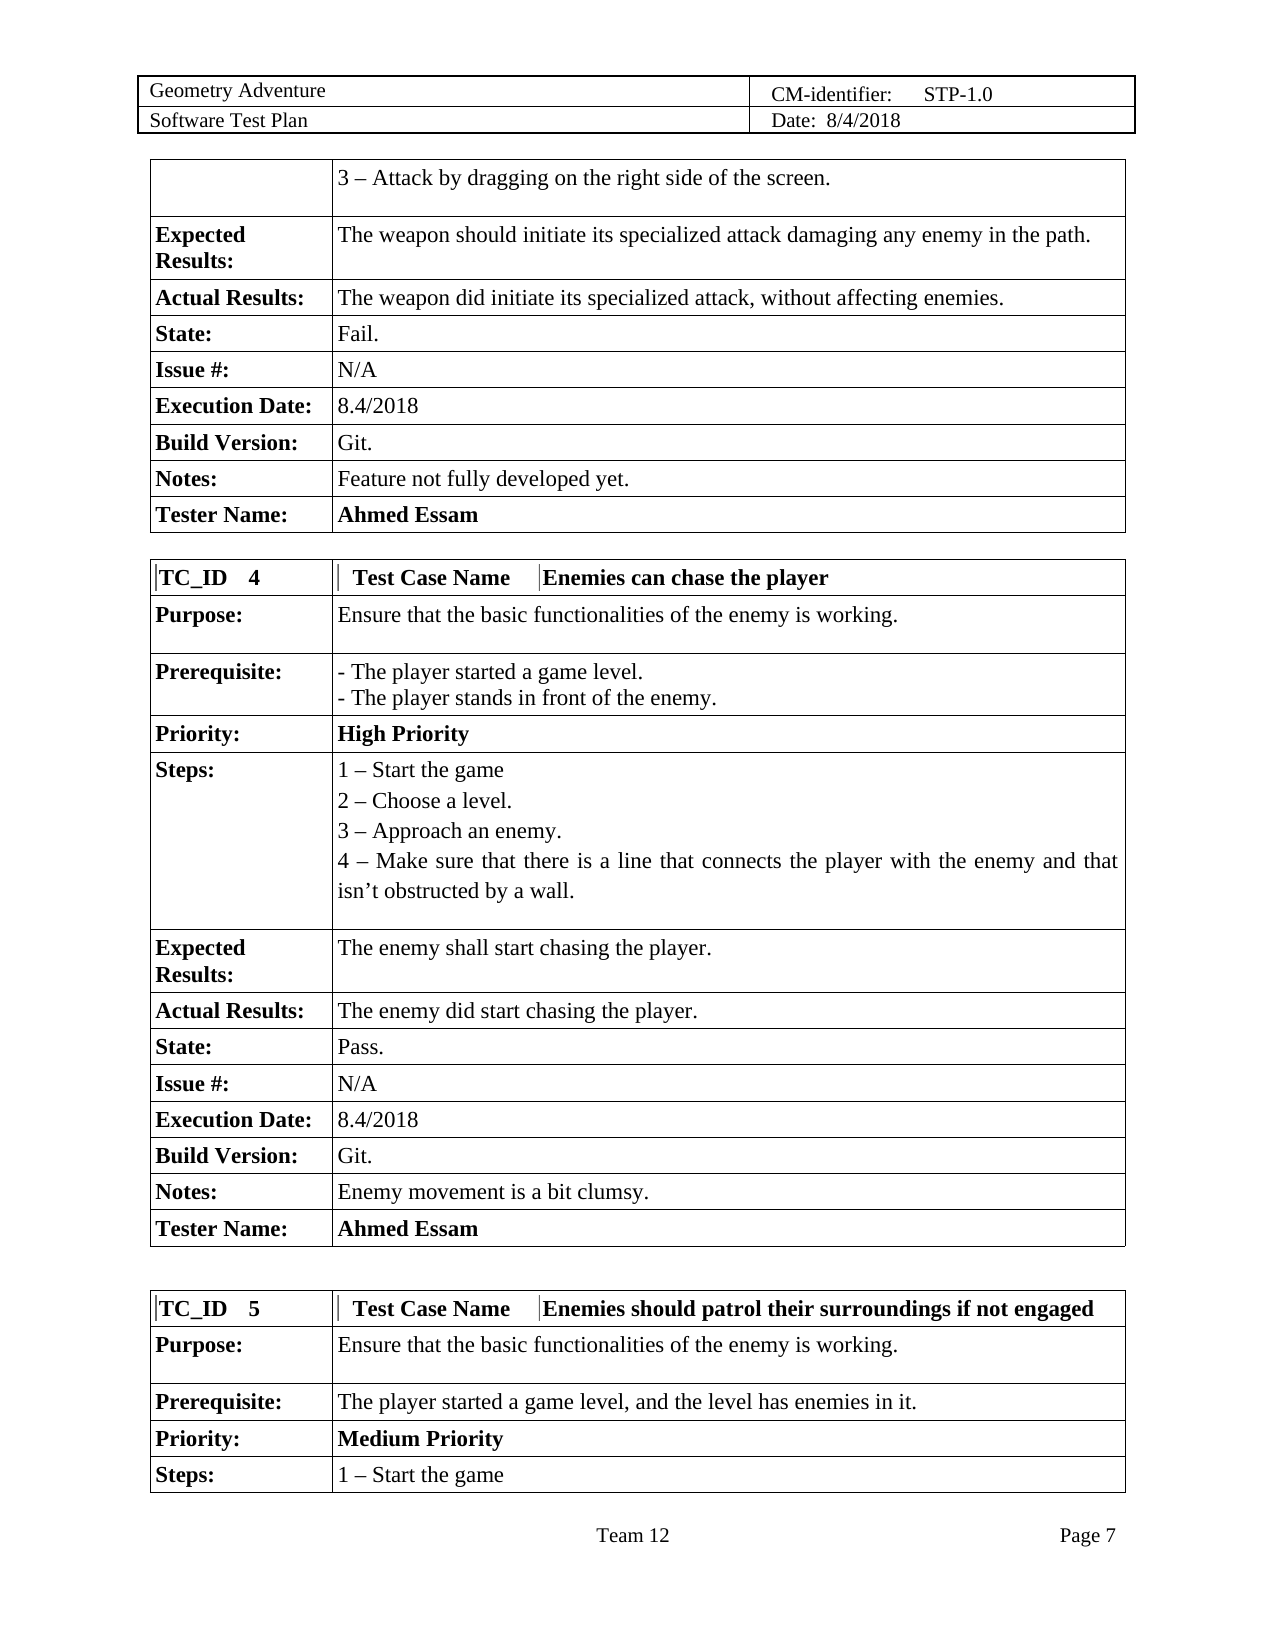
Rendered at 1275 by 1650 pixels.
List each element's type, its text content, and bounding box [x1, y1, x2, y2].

table_cell Purpose: [151, 1327, 332, 1383]
table_cell Feature not fully developed yet. [333, 461, 1125, 496]
table_cell Steps: [151, 1457, 332, 1492]
table_cell Ahmed Essam [333, 497, 1125, 532]
table_cell Expected Results: [151, 930, 332, 992]
table_cell 1 – Start the game 2 – Choose a level. 3 – Approach an enemy. 4 – Make sure that there is a line that connects the player with the enemy and that isn’t obstructed by a wall. [333, 753, 1125, 929]
table_header Test Case Name [333, 560, 534, 595]
table_cell State: [151, 316, 332, 351]
table_cell Priority: [151, 716, 332, 751]
table_header 5 [244, 1291, 332, 1326]
table_cell Tester Name: [151, 497, 332, 532]
table_cell The player started a game level, and the level has enemies in it. [333, 1384, 1125, 1419]
table_cell The weapon should initiate its specialized attack damaging any enemy in the path. [333, 217, 1125, 278]
table_cell Expected Results: [151, 217, 332, 278]
table_cell Build Version: [151, 425, 332, 460]
table_cell Execution Date: [151, 388, 332, 423]
table_cell Prerequisite: [151, 1384, 332, 1419]
table_cell Notes: [151, 461, 332, 496]
table_cell Enemy movement is a bit clumsy. [333, 1174, 1125, 1209]
table_cell Git. [333, 425, 1125, 460]
table_cell Build Version: [151, 1138, 332, 1173]
table_cell Ahmed Essam [333, 1210, 1125, 1246]
table_cell - The player started a game level. - The player stands in front of the enemy. [333, 654, 1125, 715]
table_cell 8.4/2018 [333, 388, 1125, 423]
table_cell N/A [333, 352, 1125, 387]
table_cell Notes: [151, 1174, 332, 1209]
table_cell Git. [333, 1138, 1125, 1173]
table_cell Prerequisite: [151, 654, 332, 715]
table_cell High Priority [333, 716, 1125, 751]
table_cell 1 – Start the game [333, 1457, 1125, 1492]
table_cell Pass. [333, 1029, 1125, 1064]
table_cell 8.4/2018 [333, 1102, 1125, 1137]
table_cell The enemy did start chasing the player. [333, 993, 1125, 1028]
table_cell The weapon did initiate its specialized attack, without affecting enemies. [333, 280, 1125, 315]
table_cell Execution Date: [151, 1102, 332, 1137]
table_header TC_ID [151, 1291, 244, 1326]
table_cell 3 – Attack by dragging on the right side of the screen. [333, 160, 1125, 216]
table_header Enemies can chase the player [534, 560, 1125, 595]
table_cell State: [151, 1029, 332, 1064]
table_cell Tester Name: [151, 1210, 332, 1246]
table_header TC_ID [151, 560, 244, 595]
table_cell Purpose: [151, 596, 332, 652]
table_cell Medium Priority [333, 1421, 1125, 1456]
table_cell Issue #: [151, 352, 332, 387]
table_cell Fail. [333, 316, 1125, 351]
table_cell Actual Results: [151, 280, 332, 315]
table_cell Issue #: [151, 1065, 332, 1101]
table_cell Priority: [151, 1421, 332, 1456]
table_cell Steps: [151, 753, 332, 929]
table_cell [151, 160, 332, 216]
table_header Test Case Name [333, 1291, 534, 1326]
table_cell N/A [333, 1065, 1125, 1101]
table_cell Ensure that the basic functionalities of the enemy is working. [333, 1327, 1125, 1383]
table_cell Actual Results: [151, 993, 332, 1028]
table_cell Ensure that the basic functionalities of the enemy is working. [333, 596, 1125, 652]
table_header Enemies should patrol their surroundings if not engaged [534, 1291, 1125, 1326]
table_header 4 [244, 560, 332, 595]
table_cell The enemy shall start chasing the player. [333, 930, 1125, 992]
